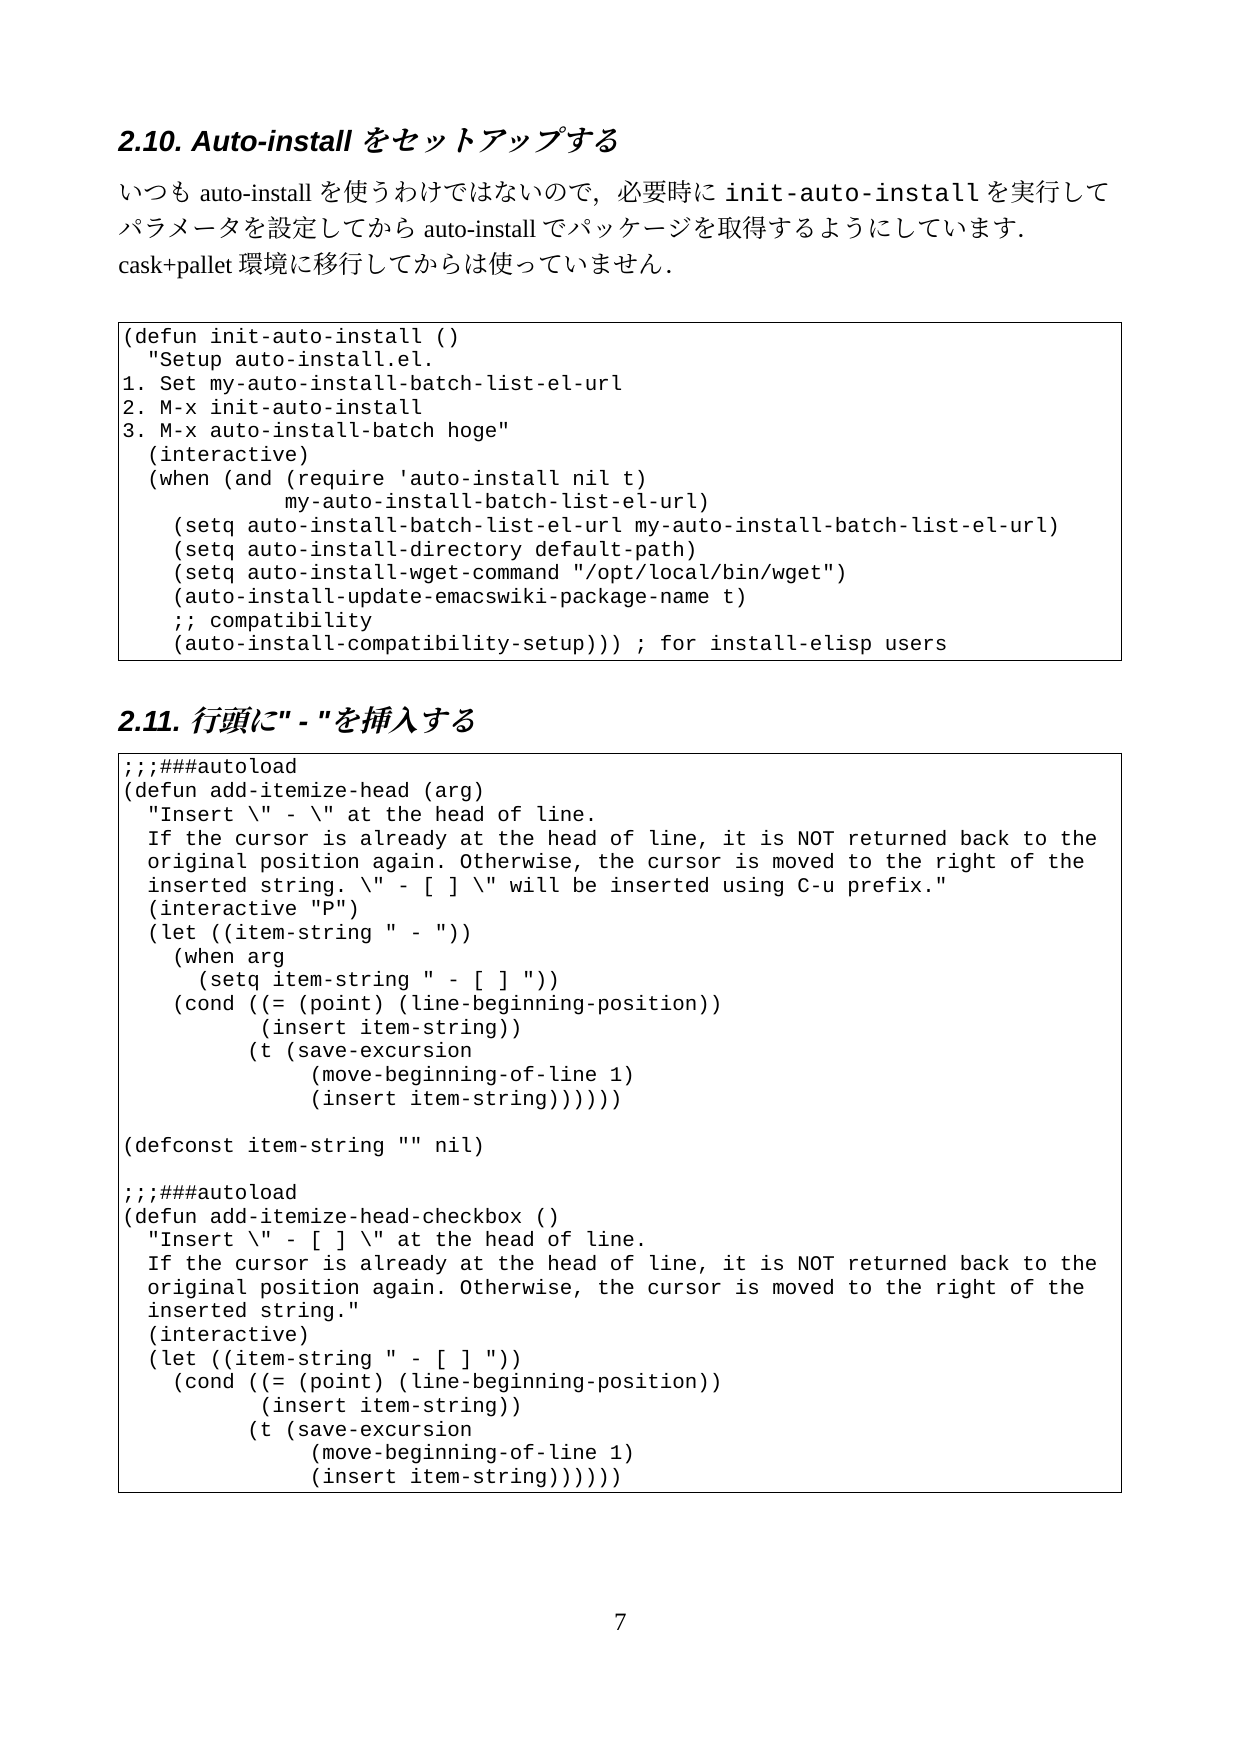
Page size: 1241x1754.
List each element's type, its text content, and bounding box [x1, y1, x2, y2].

text (t (save-excursion [119, 1415, 1121, 1438]
subtitle Auto-install をセットアップする [118, 118, 1122, 160]
text (let ((item-string " - ")) [119, 918, 1121, 942]
text (move-beginning-of-line 1) [119, 1060, 1121, 1084]
text "Setup auto-install.el. [119, 346, 1121, 369]
text inserted string. \" - [ ] \" will be inserted using C-u prefix." [119, 871, 1121, 894]
text ;; compatibility [119, 606, 1121, 629]
text If the cursor is already at the head of line, it is NOT returned back to the [119, 823, 1121, 847]
text (when (and (require 'auto-install nil t) [119, 464, 1121, 487]
text (setq auto-install-directory default-path) [119, 535, 1121, 558]
text (let ((item-string " - [ ] ")) [119, 1344, 1121, 1367]
text original position again. Otherwise, the cursor is moved to the right of the [119, 847, 1121, 871]
text (interactive "P") [119, 894, 1121, 918]
text "Insert \" - \" at the head of line. [119, 800, 1121, 823]
text いつも auto-install を使うわけではないので，必要時に init-auto-install を実行してパラメータを設定してから auto-install でパッケージを取得するようにしています．cask+pallet 環境に移行してからは使っていません． [118, 172, 1122, 309]
text 2. M-x init-auto-install [119, 393, 1121, 416]
subtitle 行頭に" - "を挿入する [118, 698, 1122, 740]
text original position again. Otherwise, the cursor is moved to the right of the [119, 1273, 1121, 1296]
text 3. M-x auto-install-batch hoge" [119, 416, 1121, 440]
text inserted string." [119, 1296, 1121, 1320]
text (insert item-string)) [119, 1391, 1121, 1415]
text (move-beginning-of-line 1) [119, 1438, 1121, 1462]
text (auto-install-compatibility-setup))) ; for install-elisp users [119, 629, 1121, 660]
text (insert item-string)))))) [119, 1084, 1121, 1107]
text (defun init-auto-install () [119, 323, 1121, 346]
text ;;;###autoload [119, 1178, 1121, 1202]
text (setq auto-install-batch-list-el-url my-auto-install-batch-list-el-url) [119, 511, 1121, 535]
text (setq auto-install-wget-command "/opt/local/bin/wget") [119, 558, 1121, 582]
text (defun add-itemize-head (arg) [119, 776, 1121, 800]
text (defconst item-string "" nil) [119, 1131, 1121, 1154]
text my-auto-install-batch-list-el-url) [119, 487, 1121, 511]
text (auto-install-update-emacswiki-package-name t) [119, 582, 1121, 606]
text (defun add-itemize-head-checkbox () [119, 1202, 1121, 1226]
text (setq item-string " - [ ] ")) [119, 965, 1121, 989]
text (interactive) [119, 440, 1121, 464]
text (insert item-string)))))) [119, 1462, 1121, 1492]
text (insert item-string)) [119, 1013, 1121, 1036]
text (interactive) [119, 1320, 1121, 1344]
text (cond ((= (point) (line-beginning-position)) [119, 989, 1121, 1013]
text (t (save-excursion [119, 1036, 1121, 1060]
text If the cursor is already at the head of line, it is NOT returned back to the [119, 1249, 1121, 1273]
text ;;;###autoload [119, 754, 1121, 776]
text (cond ((= (point) (line-beginning-position)) [119, 1367, 1121, 1391]
text (when arg [119, 942, 1121, 965]
text "Insert \" - [ ] \" at the head of line. [119, 1226, 1121, 1249]
text 1. Set my-auto-install-batch-list-el-url [119, 369, 1121, 393]
